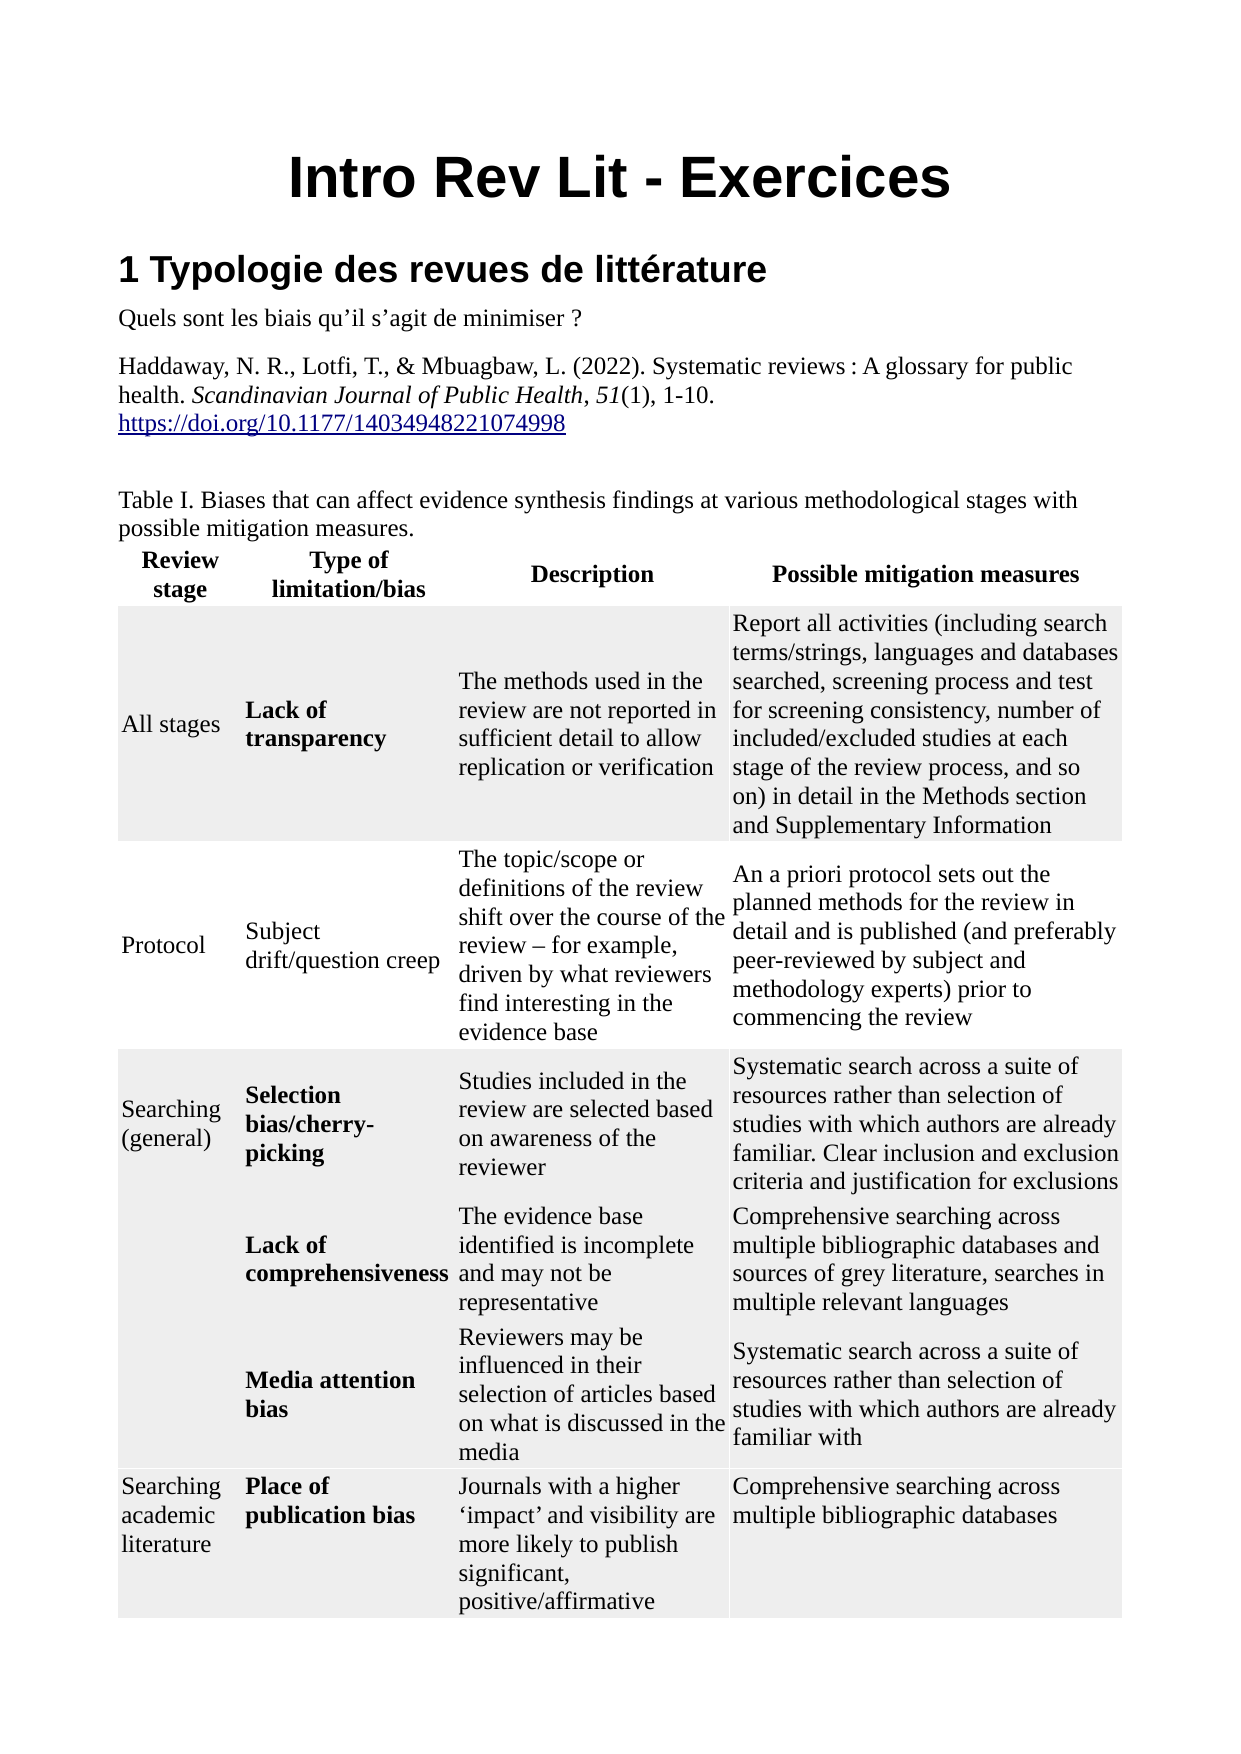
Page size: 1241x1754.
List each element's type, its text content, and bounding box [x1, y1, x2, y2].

text Quels sont les biais qu’il s’agit de minimiser ? [118, 303, 1122, 332]
table_cell Protocol [118, 841, 242, 1048]
table_cell Report all activities (including search terms/strings, languages and databases searched, screening process and test for screening consistency, number of included/excluded studies at each stage of the review process, and so on) in detail in the Methods section and Supplementary Information [730, 606, 1122, 841]
table_cell Comprehensive searching across multiple bibliographic databases and sources of grey literature, searches in multiple relevant languages [730, 1198, 1122, 1319]
table_header Description [455, 542, 729, 606]
table_cell [118, 1198, 242, 1319]
table_cell Selection bias/cherry-picking [242, 1049, 455, 1198]
table_header Type of limitation/bias [242, 542, 455, 606]
table_cell Reviewers may be influenced in their selection of articles based on what is discussed in the media [455, 1319, 729, 1468]
table_cell The evidence base identified is incomplete and may not be representative [455, 1198, 729, 1319]
table_cell Systematic search across a suite of resources rather than selection of studies with which authors are already familiar. Clear inclusion and exclusion criteria and justification for exclusions [730, 1049, 1122, 1198]
table_cell Searching academic literature [118, 1469, 242, 1618]
table_header Review stage [118, 542, 242, 606]
table_cell Lack of transparency [242, 606, 455, 841]
table_cell All stages [118, 606, 242, 841]
table_cell Journals with a higher ‘impact’ and visibility are more likely to publish significant, positive/affirmative [455, 1469, 729, 1618]
text Haddaway, N. R., Lotfi, T., & Mbuagbaw, L. (2022). Systematic reviews : A glossary for public health. Scandinavian Journal of Public Health, 51(1), 1‑10. https://doi.org/10.1177/14034948221074998 [118, 351, 1122, 437]
table_cell Searching (general) [118, 1049, 242, 1198]
table_cell The methods used in the review are not reported in sufficient detail to allow replication or verification [455, 606, 729, 841]
subtitle 1 Typologie des revues de littérature [118, 248, 1122, 291]
table_header Possible mitigation measures [730, 542, 1122, 606]
title Intro Rev Lit - Exercices [118, 143, 1122, 210]
table_cell Place of publication bias [242, 1469, 455, 1618]
table_cell Systematic search across a suite of resources rather than selection of studies with which authors are already familiar with [730, 1319, 1122, 1468]
table_cell Studies included in the review are selected based on awareness of the reviewer [455, 1049, 729, 1198]
text Table I. Biases that can affect evidence synthesis findings at various methodological stages with possible mitigation measures. [118, 485, 1122, 542]
table_cell [118, 1319, 242, 1468]
table_cell An a priori protocol sets out the planned methods for the review in detail and is published (and preferably peer-reviewed by subject and methodology experts) prior to commencing the review [730, 841, 1122, 1048]
table_cell Media attention bias [242, 1319, 455, 1468]
table_cell Lack of comprehensiveness [242, 1198, 455, 1319]
table_cell Comprehensive searching across multiple bibliographic databases [730, 1469, 1122, 1618]
table_cell The topic/scope or definitions of the review shift over the course of the review – for example, driven by what reviewers find interesting in the evidence base [455, 841, 729, 1048]
table_cell Subject drift/question creep [242, 841, 455, 1048]
